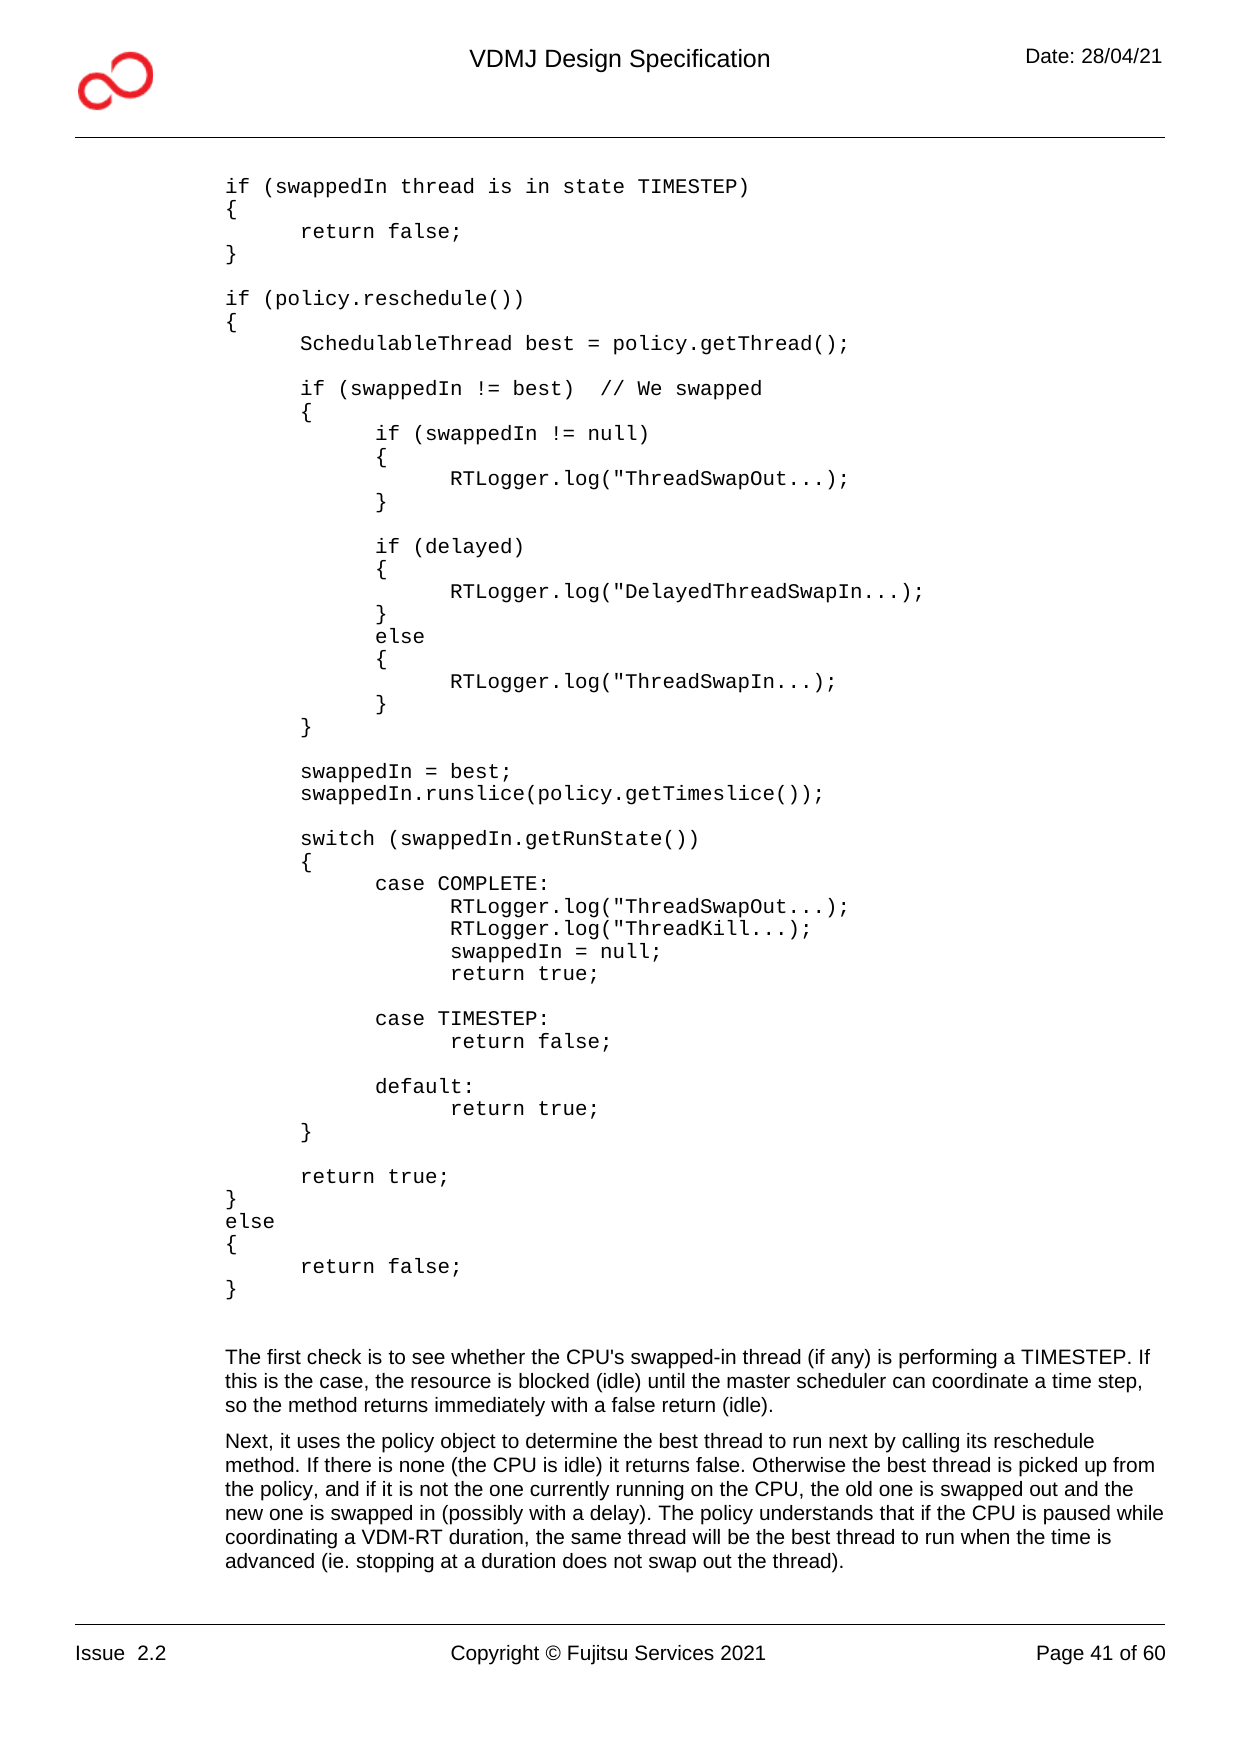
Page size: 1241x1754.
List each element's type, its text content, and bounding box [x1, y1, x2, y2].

text } [225, 243, 1165, 265]
text return false; [225, 1030, 1165, 1053]
text } [225, 693, 1165, 715]
text { [225, 400, 1165, 423]
text switch (swappedIn.getRunState()) [225, 828, 1165, 850]
text { [225, 198, 1165, 220]
text return false; [225, 220, 1165, 243]
text RTLogger.log("ThreadKill...); [225, 918, 1165, 940]
text RTLogger.log("ThreadSwapIn...); [225, 670, 1165, 693]
text } [225, 1278, 1165, 1300]
text case COMPLETE: [225, 873, 1165, 895]
text return true; [225, 1165, 1165, 1188]
text else [225, 625, 1165, 648]
text { [225, 850, 1165, 873]
text if (swappedIn != best) // We swapped [225, 378, 1165, 400]
text else [225, 1210, 1165, 1233]
text RTLogger.log("ThreadSwapOut...); [225, 895, 1165, 918]
text SchedulableThread best = policy.getThread(); [225, 333, 1165, 355]
text { [225, 1233, 1165, 1255]
text if (swappedIn != null) [225, 423, 1165, 445]
text } [225, 1188, 1165, 1210]
text } [225, 490, 1165, 513]
text { [225, 558, 1165, 580]
text { [225, 648, 1165, 670]
text } [225, 715, 1165, 738]
text return true; [225, 963, 1165, 985]
text return true; [225, 1098, 1165, 1120]
text } [225, 1120, 1165, 1143]
text if (delayed) [225, 535, 1165, 558]
text swappedIn.runslice(policy.getTimeslice()); [225, 783, 1165, 805]
text case TIMESTEP: [225, 1008, 1165, 1030]
text Next, it uses the policy object to determine the best thread to run next by calling its reschedule method. If there is none (the CPU is idle) it returns false. Otherwise the best thread is picked up from the policy, and if it is not the one currently running on the CPU, the old one is swapped out and the new one is swapped in (possibly with a delay). The policy understands that if the CPU is paused while coordinating a VDM-RT duration, the same thread will be the best thread to run when the time is advanced (ie. stopping at a duration does not swap out the thread). [225, 1430, 1165, 1573]
text The first check is to see whether the CPU's swapped-in thread (if any) is performing a TIMESTEP. If this is the case, the resource is blocked (idle) until the master scheduler can coordinate a time step, so the method returns immediately with a false return (idle). [225, 1345, 1165, 1417]
text RTLogger.log("DelayedThreadSwapIn...); [225, 580, 1165, 603]
text return false; [225, 1255, 1165, 1278]
text default: [225, 1075, 1165, 1098]
text if (policy.reschedule()) [225, 288, 1165, 310]
text swappedIn = best; [225, 760, 1165, 783]
text { [225, 445, 1165, 468]
text } [225, 603, 1165, 625]
picture [78, 44, 153, 120]
text RTLogger.log("ThreadSwapOut...); [225, 468, 1165, 490]
text swappedIn = null; [225, 940, 1165, 963]
text { [225, 310, 1165, 333]
text if (swappedIn thread is in state TIMESTEP) [225, 175, 1165, 198]
